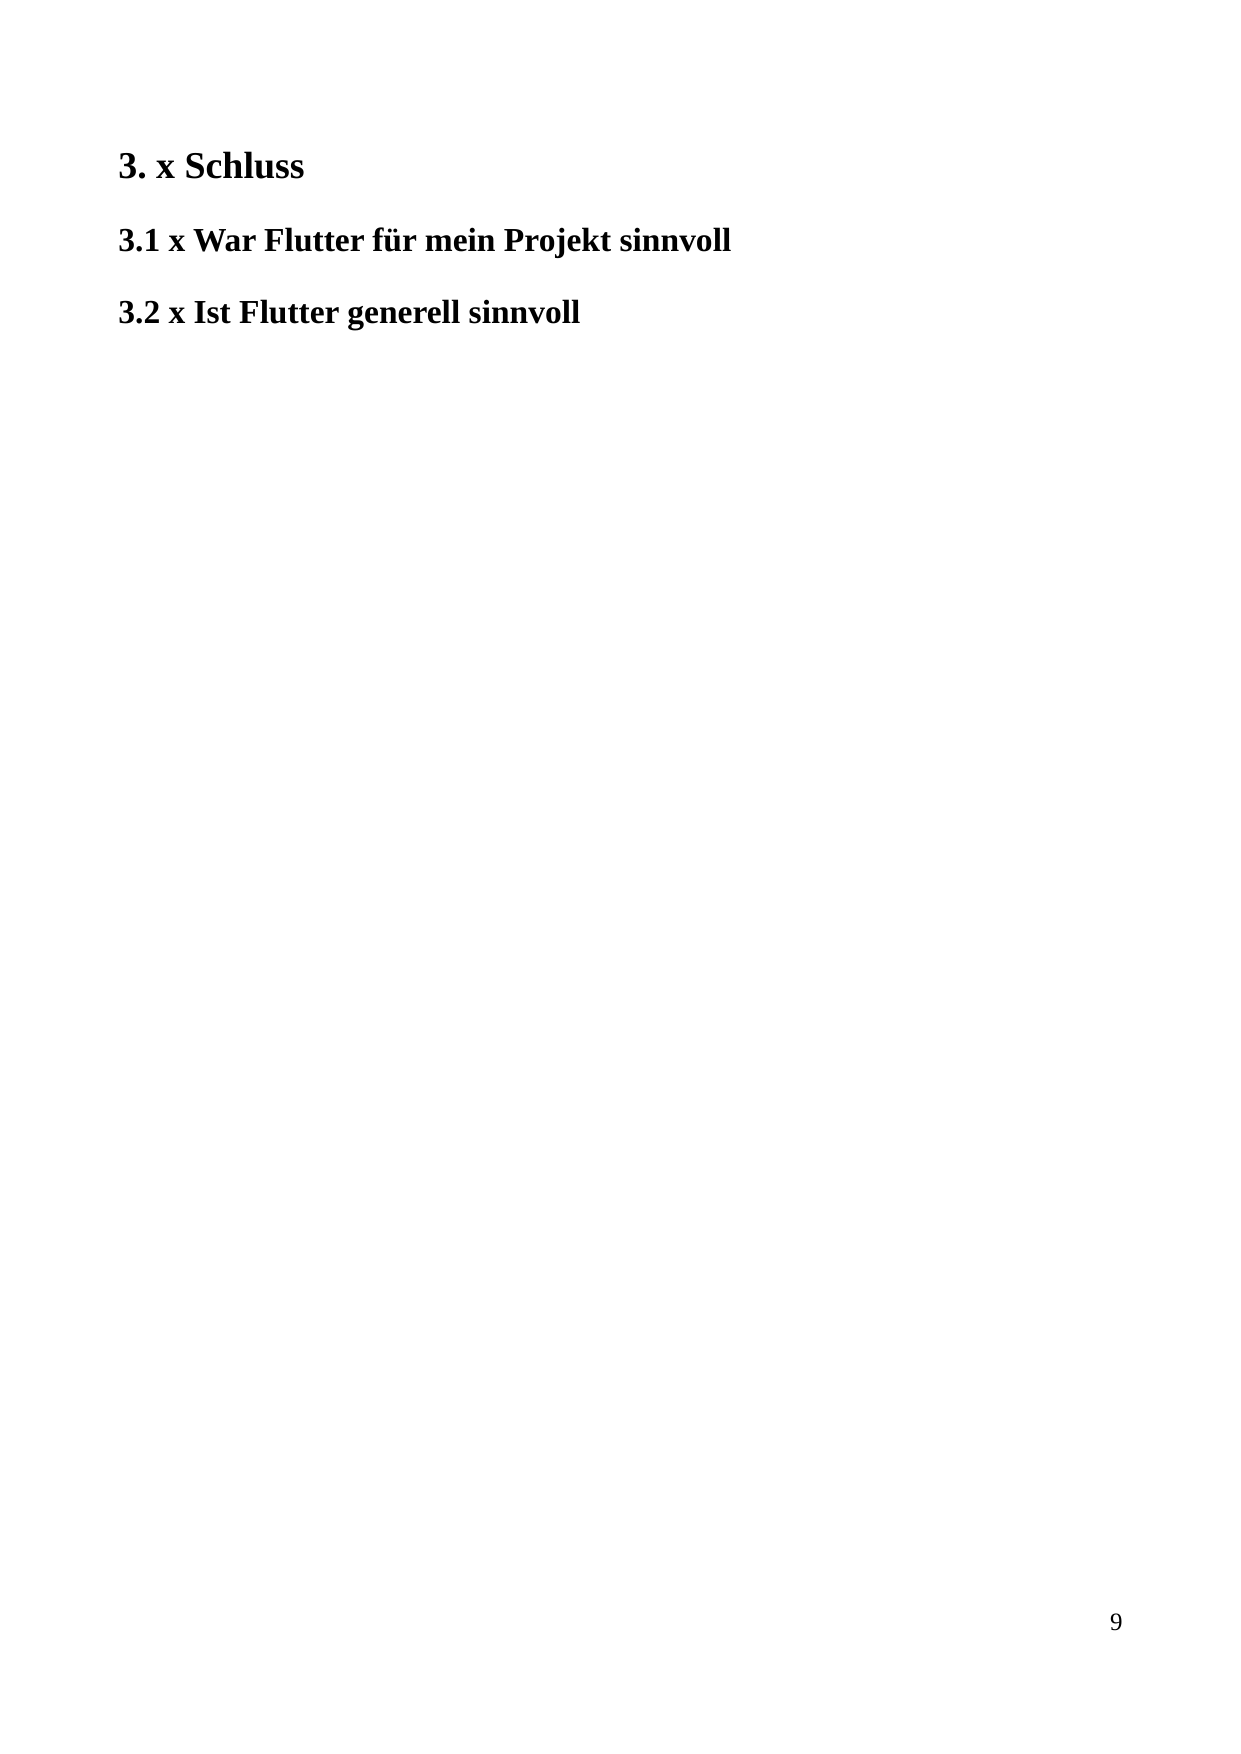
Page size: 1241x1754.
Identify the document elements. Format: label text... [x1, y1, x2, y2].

subtitle 3.1 x War Flutter für mein Projekt sinnvoll [118, 220, 1122, 259]
subtitle 3. x Schluss [118, 143, 1122, 187]
subtitle 3.2 x Ist Flutter generell sinnvoll [118, 292, 1122, 331]
